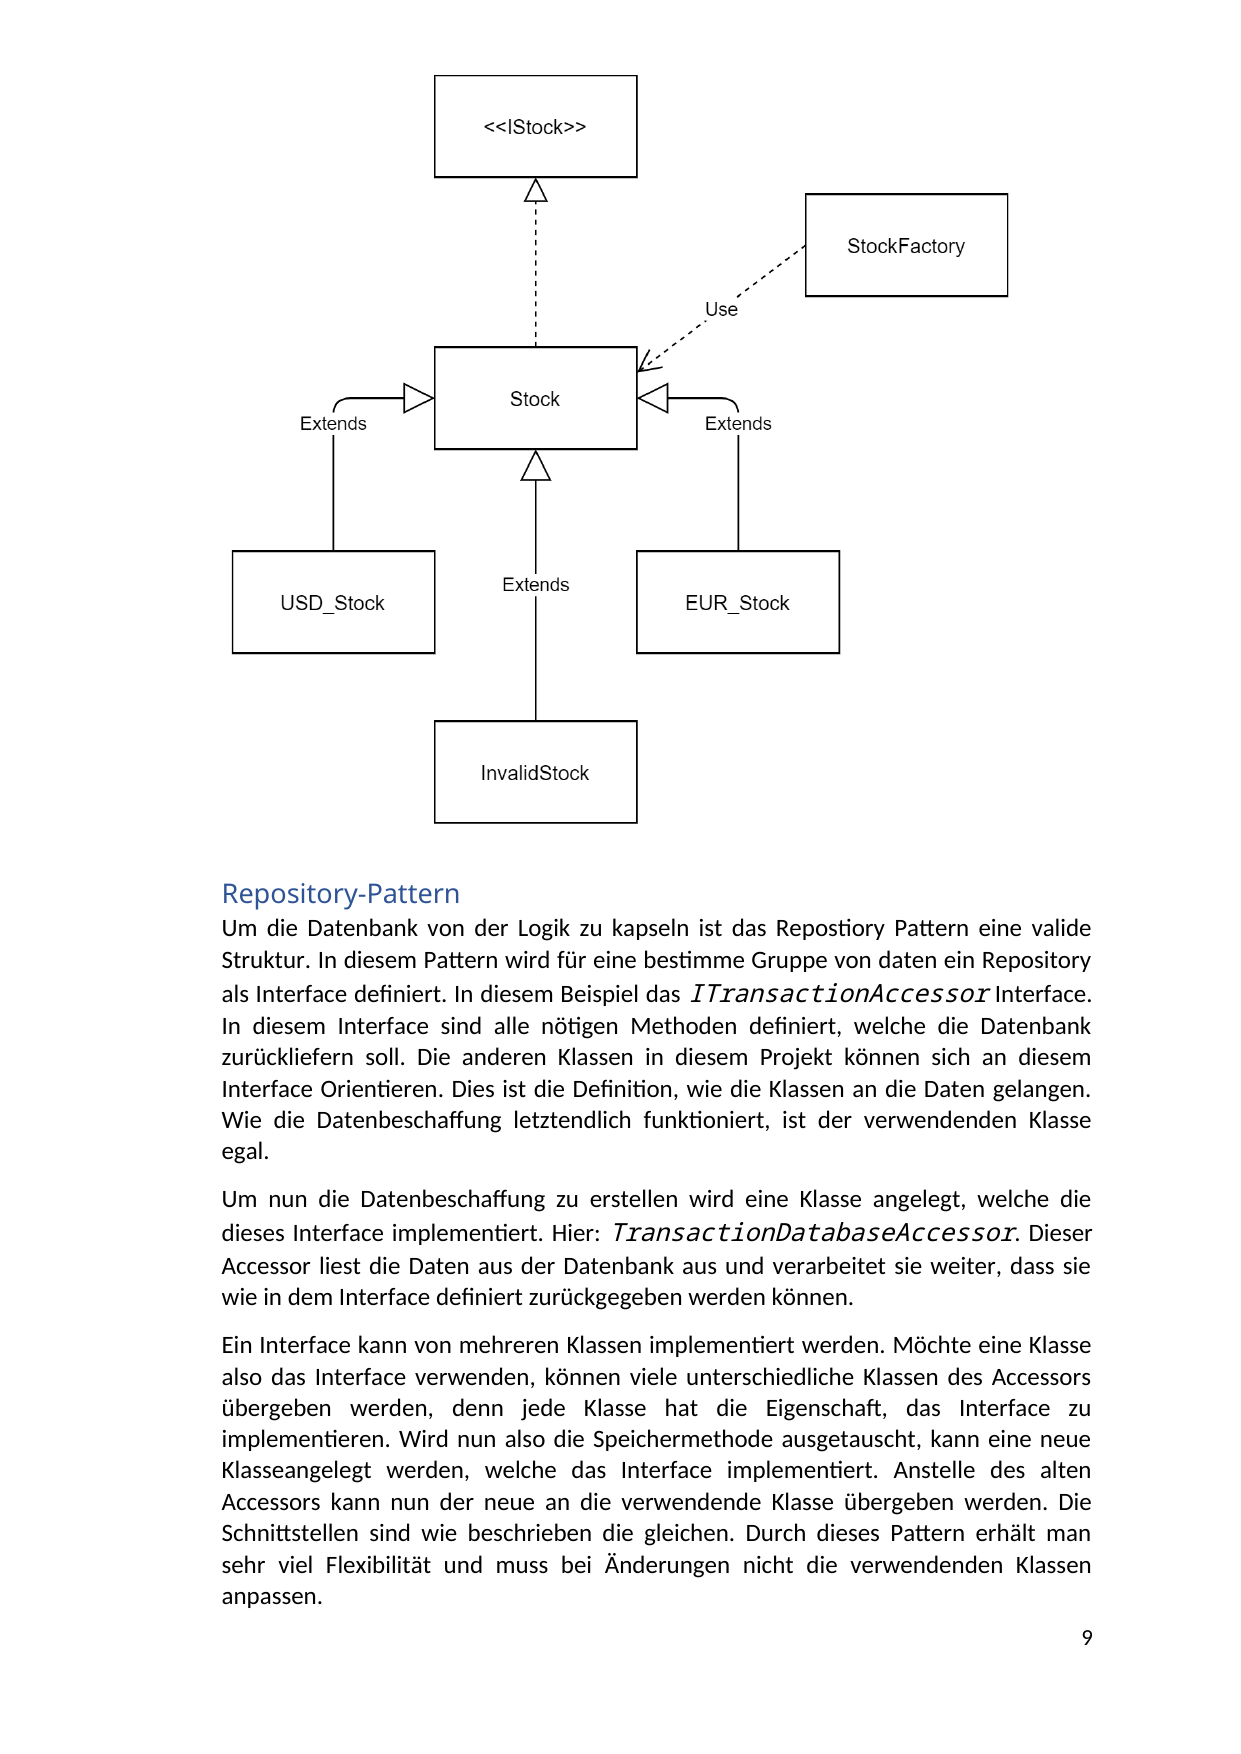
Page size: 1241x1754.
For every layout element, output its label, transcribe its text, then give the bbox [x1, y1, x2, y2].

text Um die Datenbank von der Logik zu kapseln ist das Repostiory Pattern eine valide Struktur. In diesem Pattern wird für eine bestimme Gruppe von daten ein Repository als Interface definiert. In diesem Beispiel das ITransactionAccessor Interface. In diesem Interface sind alle nötigen Methoden definiert, welche die Datenbank zurückliefern soll. Die anderen Klassen in diesem Projekt können sich an diesem Interface Orientieren. Dies ist die Definition, wie die Klassen an die Daten gelangen. Wie die Datenbeschaffung letztendlich funktioniert, ist der verwendenden Klasse egal. [221, 912, 1093, 1166]
text Um nun die Datenbeschaffung zu erstellen wird eine Klasse angelegt, welche die dieses Interface implementiert. Hier: TransactionDatabaseAccessor. Dieser Accessor liest die Daten aus der Datenbank aus und verarbeitet sie weiter, dass sie wie in dem Interface definiert zurückgegeben werden können. [221, 1183, 1093, 1312]
subtitle Repository-Pattern [148, 874, 1093, 911]
text Ein Interface kann von mehreren Klassen implementiert werden. Möchte eine Klasse also das Interface verwenden, können viele unterschiedliche Klassen des Accessors übergeben werden, denn jede Klasse hat die Eigenschaft, das Interface zu implementieren. Wird nun also die Speichermethode ausgetauscht, kann eine neue Klasseangelegt werden, welche das Interface implementiert. Anstelle des alten Accessors kann nun der neue an die verwendende Klasse übergeben werden. Die Schnittstellen sind wie beschrieben die gleichen. Durch dieses Pattern erhält man sehr viel Flexibilität und muss bei Änderungen nicht die verwendenden Klassen anpassen. [221, 1329, 1093, 1611]
